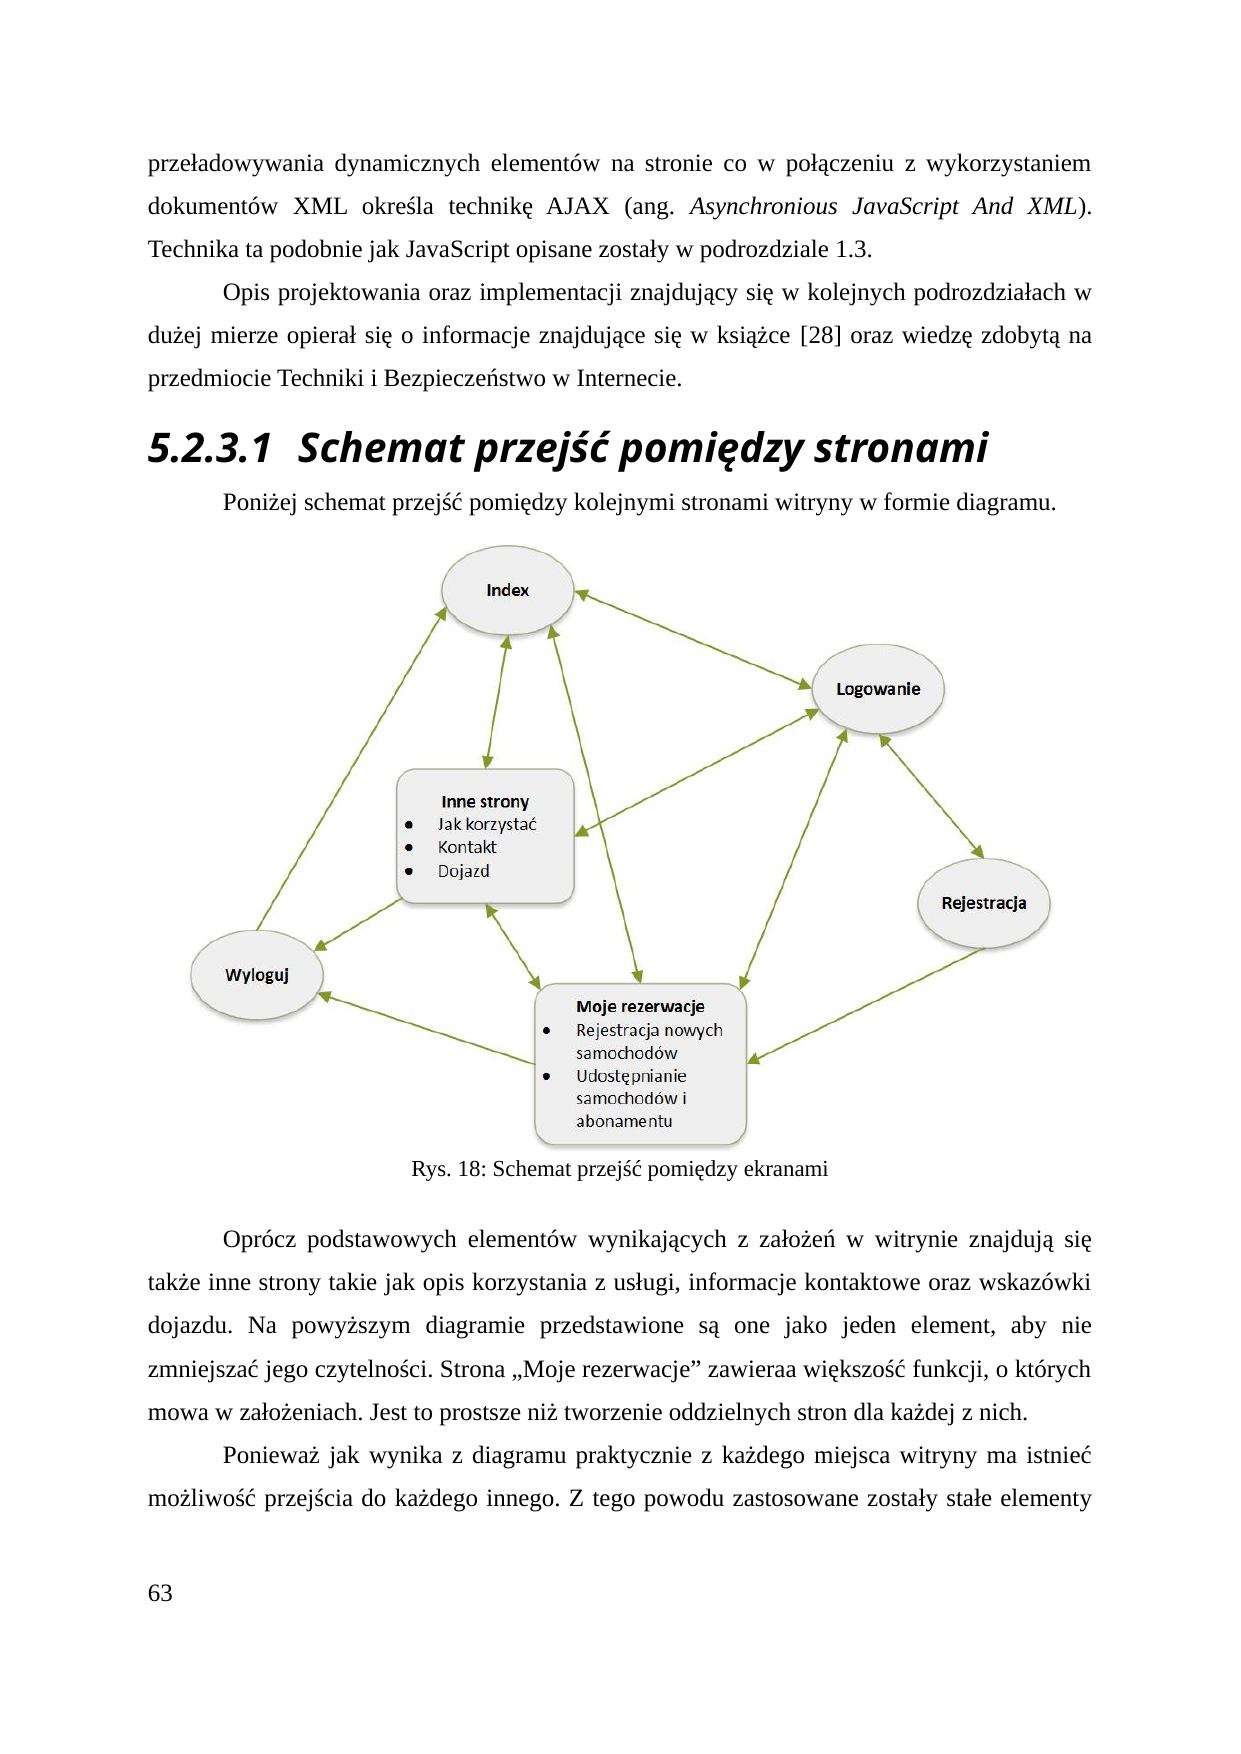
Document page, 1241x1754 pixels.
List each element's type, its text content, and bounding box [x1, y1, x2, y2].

text Opis projektowania oraz implementacji znajdujący się w kolejnych podrozdziałach w dużej mierze opierał się o informacje znajdujące się w książce [28] oraz wiedzę zdobytą na przedmiocie Techniki i Bezpieczeństwo w Internecie. [148, 277, 1093, 392]
picture [183, 542, 1057, 1155]
text przeładowywania dynamicznych elementów na stronie co w połączeniu z wykorzystaniem dokumentów XML określa technikę AJAX (ang. Asynchronious JavaScript And XML). Technika ta podobnie jak JavaScript opisane zostały w podrozdziale 1.3. [148, 148, 1093, 263]
text Poniżej schemat przejść pomiędzy kolejnymi stronami witryny w formie diagramu. [148, 487, 1093, 516]
subtitle Schemat przejść pomiędzy stronami [148, 419, 1093, 474]
text Oprócz podstawowych elementów wynikających z założeń w witrynie znajdują się także inne strony takie jak opis korzystania z usługi, informacje kontaktowe oraz wskazówki dojazdu. Na powyższym diagramie przedstawione są one jako jeden element, aby nie zmniejszać jego czytelności. Strona „Moje rezerwacje” zawieraa większość funkcji, o których mowa w założeniach. Jest to prostsze niż tworzenie oddzielnych stron dla każdej z nich. [148, 1224, 1093, 1426]
text Rys. 18: Schemat przejść pomiędzy ekranami [183, 1155, 1057, 1181]
text Ponieważ jak wynika z diagramu praktycznie z każdego miejsca witryny ma istnieć możliwość przejścia do każdego innego. Z tego powodu zastosowane zostały stałe elementy [148, 1440, 1093, 1512]
